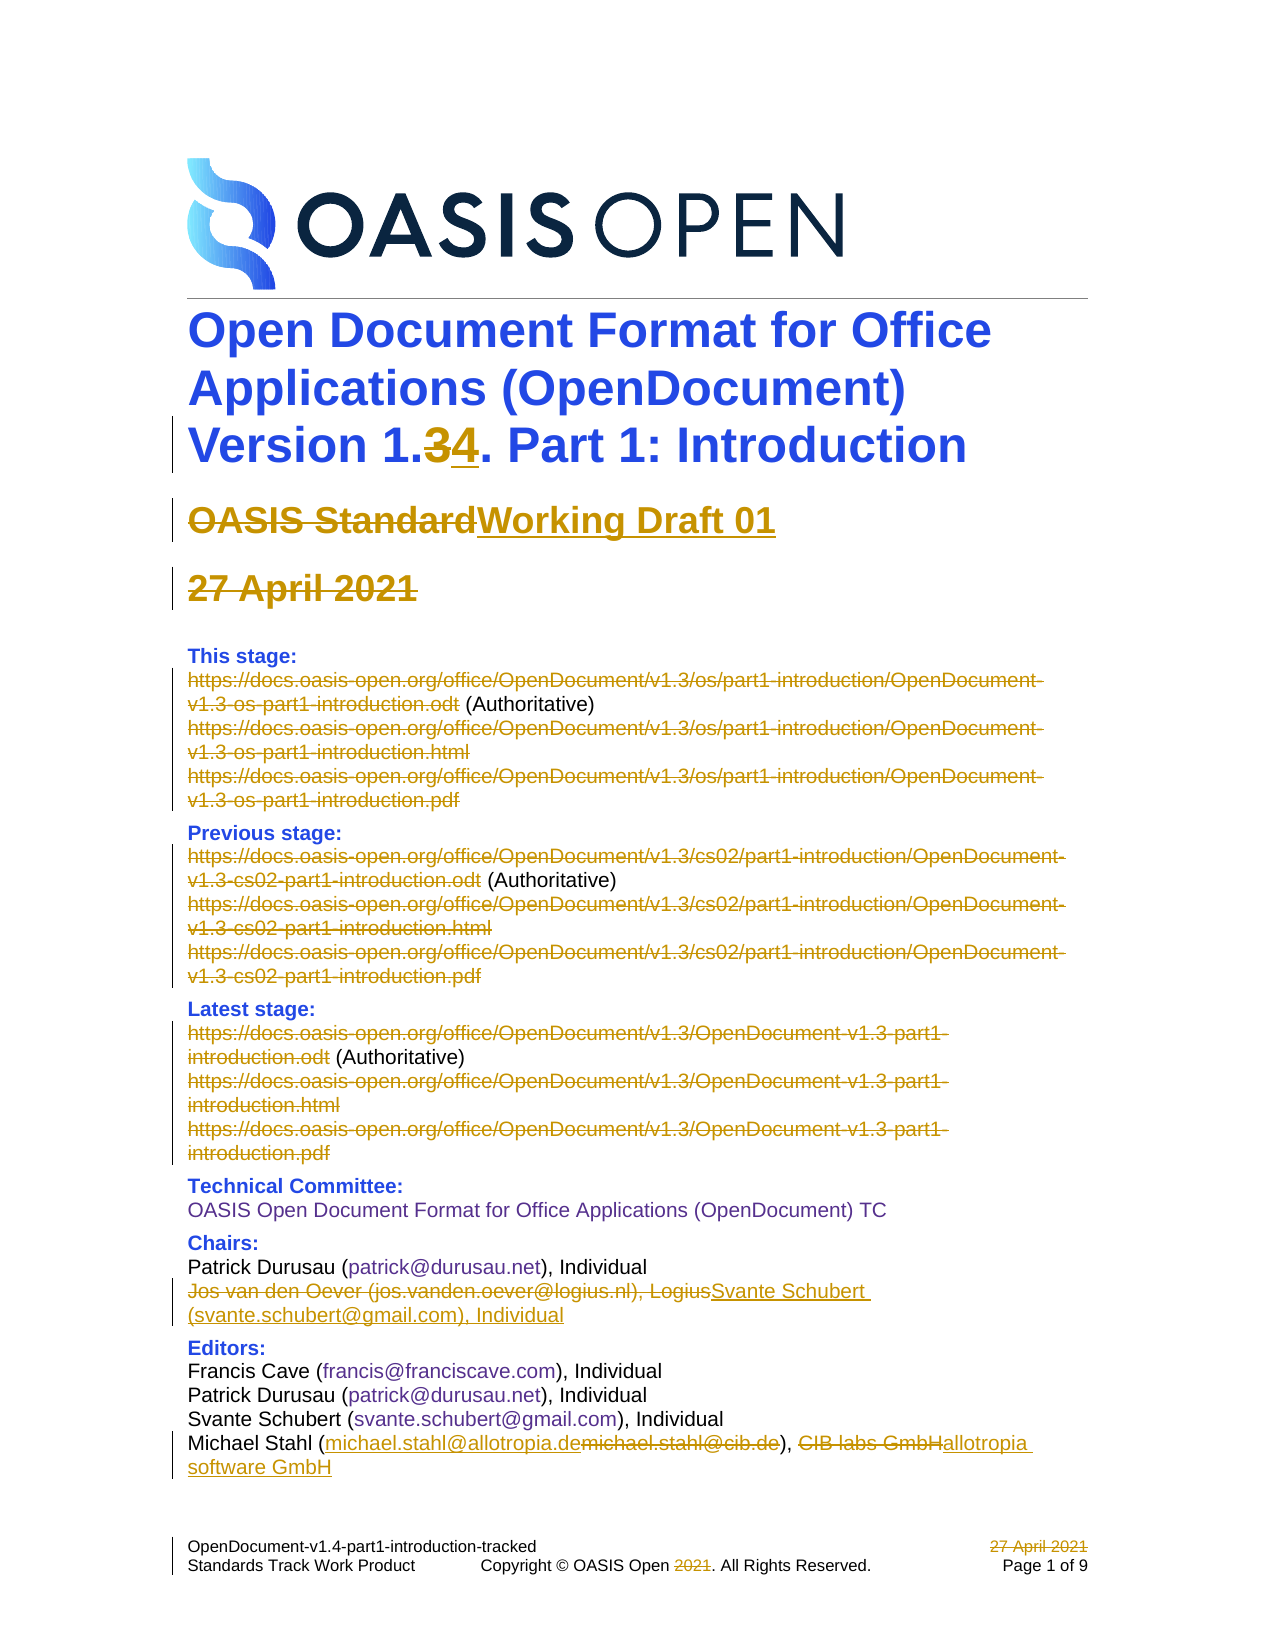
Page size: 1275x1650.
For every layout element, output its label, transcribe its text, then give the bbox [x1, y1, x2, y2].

title Patrick Durusau (patrick@durusau.net), Individual [187, 1254, 1088, 1278]
subtitle Working Draft 01 [187, 495, 1088, 542]
title Technical Committee: [187, 1174, 1088, 1198]
title OASIS Open Document Format for Office Applications (OpenDocument) TC [187, 1198, 1088, 1222]
title Francis Cave (francis@franciscave.com), Individual [187, 1359, 1088, 1383]
title (Authoritative) [187, 668, 1088, 716]
title This stage: [187, 644, 1088, 668]
title Patrick Durusau (patrick@durusau.net), Individual [187, 1383, 1088, 1407]
title Michael Stahl (michael.stahl@allotropia.de), allotropia software GmbH [187, 1431, 1088, 1479]
title (Authoritative) [187, 844, 1088, 892]
title Open Document Format for Office Applications (OpenDocument) Version 1.4. Part 1: Introduction [187, 299, 1088, 473]
title (Authoritative) [187, 1021, 1088, 1069]
title Latest stage: [187, 997, 1088, 1021]
title Svante Schubert (svante.schubert@gmail.com), Individual [187, 1278, 1088, 1326]
title Svante Schubert (svante.schubert@gmail.com), Individual [187, 1407, 1088, 1431]
title Editors: [187, 1335, 1088, 1359]
title Previous stage: [187, 820, 1088, 844]
title Chairs: [187, 1231, 1088, 1254]
